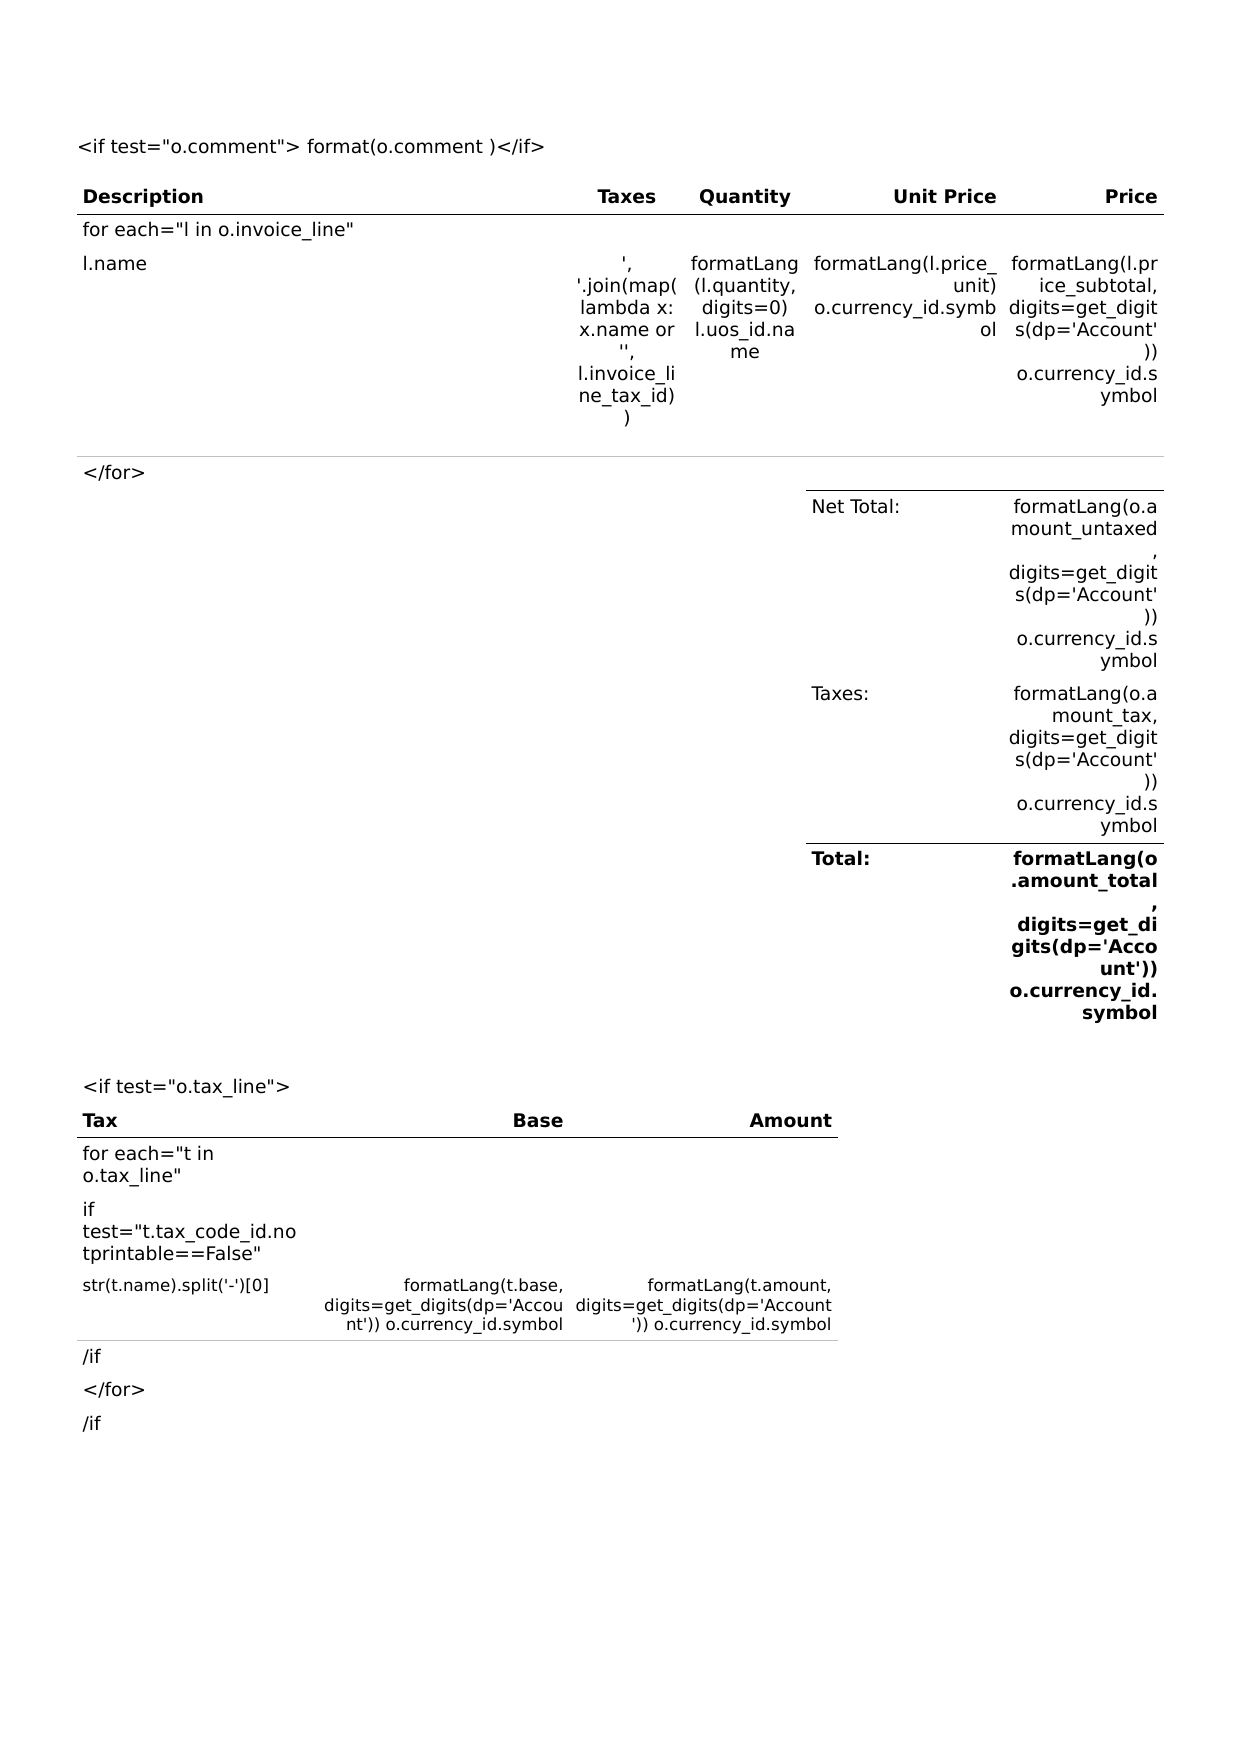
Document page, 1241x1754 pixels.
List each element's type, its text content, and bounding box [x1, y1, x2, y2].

table_cell [569, 1374, 837, 1407]
table_cell Net Total: [806, 491, 1002, 677]
table_cell [77, 843, 569, 1030]
table_cell [77, 490, 569, 677]
table_cell Total: [806, 844, 1002, 1030]
table_cell [838, 1137, 1163, 1193]
table_cell [838, 1193, 1163, 1270]
table_cell [309, 1374, 569, 1407]
table_cell /if [77, 1407, 309, 1441]
table_cell formatLang(o.amount_tax, digits=get_digits(dp='Account')) o.currency_id.symbol [1002, 677, 1163, 842]
table_cell formatLang(l.quantity, digits=0) l.uos_id.name [684, 247, 806, 456]
table_cell [806, 215, 1002, 247]
table_cell l.name [77, 247, 569, 456]
table_cell ', '.join(map(lambda x: x.name or '', l.invoice_line_tax_id)) [569, 247, 684, 456]
table_cell [309, 1407, 569, 1441]
table_cell [309, 1193, 569, 1270]
table_cell [569, 457, 684, 490]
table_header [838, 1070, 1163, 1104]
table_cell [309, 1341, 569, 1374]
table_header Unit Price [806, 180, 1002, 213]
table_cell for each="l in o.invoice_line" [77, 215, 569, 247]
table_cell [569, 215, 684, 247]
table_cell for each="t in o.tax_line" [77, 1138, 309, 1193]
table_header Price [1002, 180, 1163, 213]
table_cell [838, 1340, 1163, 1374]
table_cell [838, 1374, 1163, 1407]
table_cell formatLang(t.amount, digits=get_digits(dp='Account')) o.currency_id.symbol [569, 1270, 837, 1340]
table_cell [569, 677, 684, 842]
table_cell str(t.name).split('-')[0] [77, 1270, 309, 1340]
table_cell [1002, 215, 1163, 247]
table_cell [838, 1270, 1163, 1340]
table_header Description [77, 180, 569, 213]
table_cell [684, 843, 806, 1030]
table_cell [838, 1104, 1163, 1137]
table_cell [77, 677, 569, 842]
table_cell [569, 1193, 837, 1270]
table_cell formatLang(l.price_subtotal, digits=get_digits(dp='Account')) o.currency_id.symbol [1002, 247, 1163, 456]
table_cell </for> [77, 457, 569, 490]
table_cell </for> [77, 1374, 309, 1407]
table_cell Taxes: [806, 677, 1002, 842]
table_cell formatLang(t.base, digits=get_digits(dp='Account')) o.currency_id.symbol [309, 1270, 569, 1340]
table_cell [569, 1341, 837, 1374]
table_cell [684, 215, 806, 247]
table_cell [1002, 457, 1163, 490]
table_cell [569, 843, 684, 1030]
table_cell formatLang(l.price_unit) o.currency_id.symbol [806, 247, 1002, 456]
table_cell [684, 457, 806, 490]
table_cell formatLang(o.amount_total, digits=get_digits(dp='Account')) o.currency_id.symbol [1002, 844, 1163, 1030]
table_cell [569, 1407, 837, 1441]
table_cell formatLang(o.amount_untaxed, digits=get_digits(dp='Account')) o.currency_id.symbol [1002, 491, 1163, 677]
text <if test="o.comment"> format(o.comment )</if> [77, 136, 1163, 158]
table_header Taxes [569, 180, 684, 213]
table_header [569, 1070, 837, 1104]
table_cell [569, 490, 684, 677]
table_cell [684, 677, 806, 842]
table_cell Base [309, 1104, 569, 1137]
table_cell /if [77, 1341, 309, 1374]
table_cell Tax [77, 1104, 309, 1137]
table_cell Amount [569, 1104, 837, 1137]
table_cell [838, 1407, 1163, 1441]
table_cell [309, 1138, 569, 1193]
table_cell [806, 457, 1002, 490]
table_cell [684, 490, 806, 677]
table_cell [569, 1138, 837, 1193]
table_header Quantity [684, 180, 806, 213]
table_header <if test="o.tax_line"> [77, 1070, 309, 1104]
table_cell if test="t.tax_code_id.notprintable==False" [77, 1193, 309, 1270]
table_header [309, 1070, 569, 1104]
